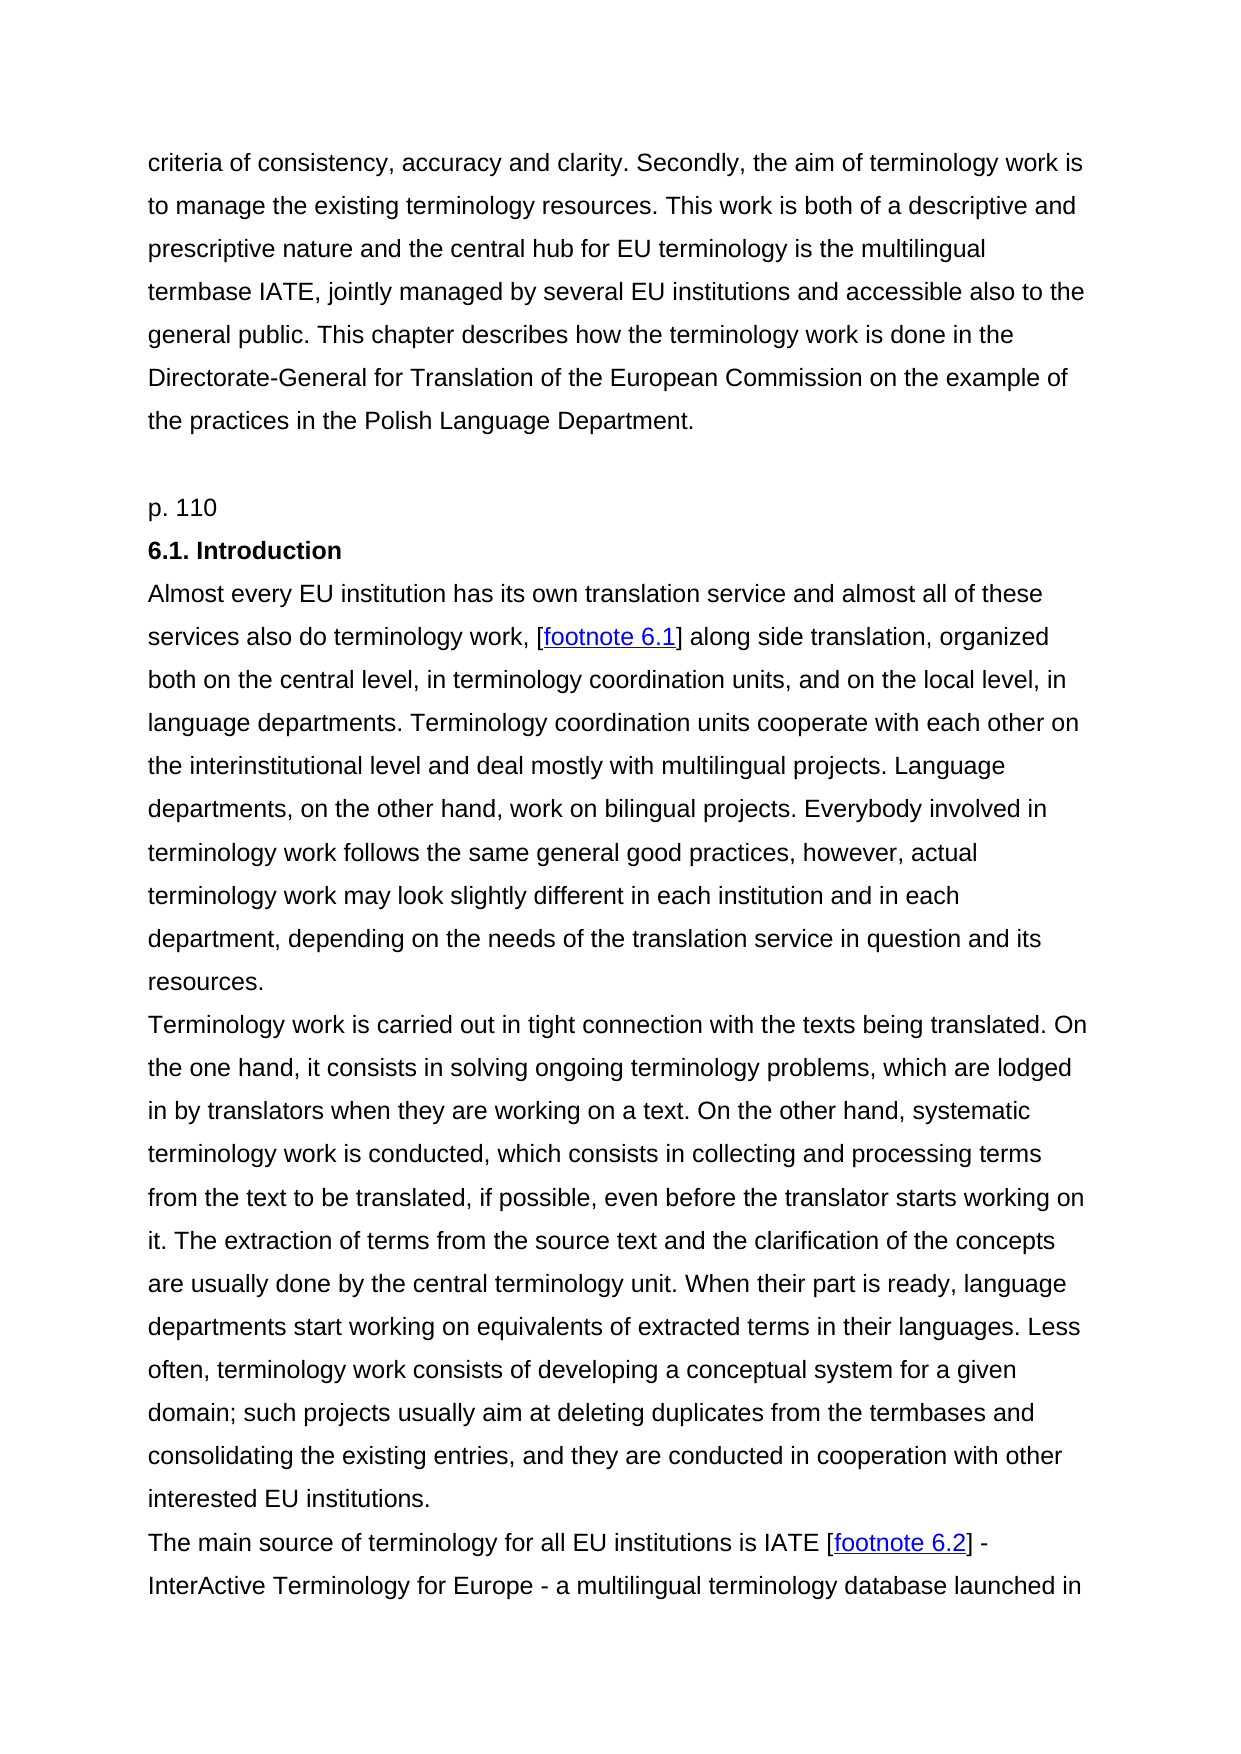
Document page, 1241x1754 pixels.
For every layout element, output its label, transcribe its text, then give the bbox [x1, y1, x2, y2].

text Almost every EU institution has its own translation service and almost all of these services also do terminology work, [footnote 6.1] along side translation, organized both on the central level, in terminology coordination units, and on the local level, in language departments. Terminology coordination units cooperate with each other on the interinstitutional level and deal mostly with multilingual projects. Language departments, on the other hand, work on bilingual projects. Everybody involved in terminology work follows the same general good practices, however, actual terminology work may look slightly different in each institution and in each department, depending on the needs of the translation service in question and its resources. [148, 579, 1093, 996]
text p. 110 [148, 493, 1093, 521]
subtitle 6.1. Introduction [148, 536, 1093, 564]
text The main source of terminology for all EU institutions is IATE [footnote 6.2] - InterActive Terminology for Europe - a multilingual terminology database launched in [148, 1528, 1093, 1599]
text criteria of consistency, accuracy and clarity. Secondly, the aim of terminology work is to manage the existing terminology resources. This work is both of a descriptive and prescriptive nature and the central hub for EU terminology is the multilingual termbase IATE, jointly managed by several EU institutions and accessible also to the general public. This chapter describes how the terminology work is done in the Directorate-General for Translation of the European Commission on the example of the practices in the Polish Language Department. [148, 148, 1093, 435]
text Terminology work is carried out in tight connection with the texts being translated. On the one hand, it consists in solving ongoing terminology problems, which are lodged in by translators when they are working on a text. On the other hand, systematic terminology work is conducted, which consists in collecting and processing terms from the text to be translated, if possible, even before the translator starts working on it. The extraction of terms from the source text and the clarification of the concepts are usually done by the central terminology unit. When their part is ready, language departments start working on equivalents of extracted terms in their languages. Less often, terminology work consists of developing a conceptual system for a given domain; such projects usually aim at deleting duplicates from the termbases and consolidating the existing entries, and they are conducted in cooperation with other interested EU institutions. [148, 1010, 1093, 1513]
